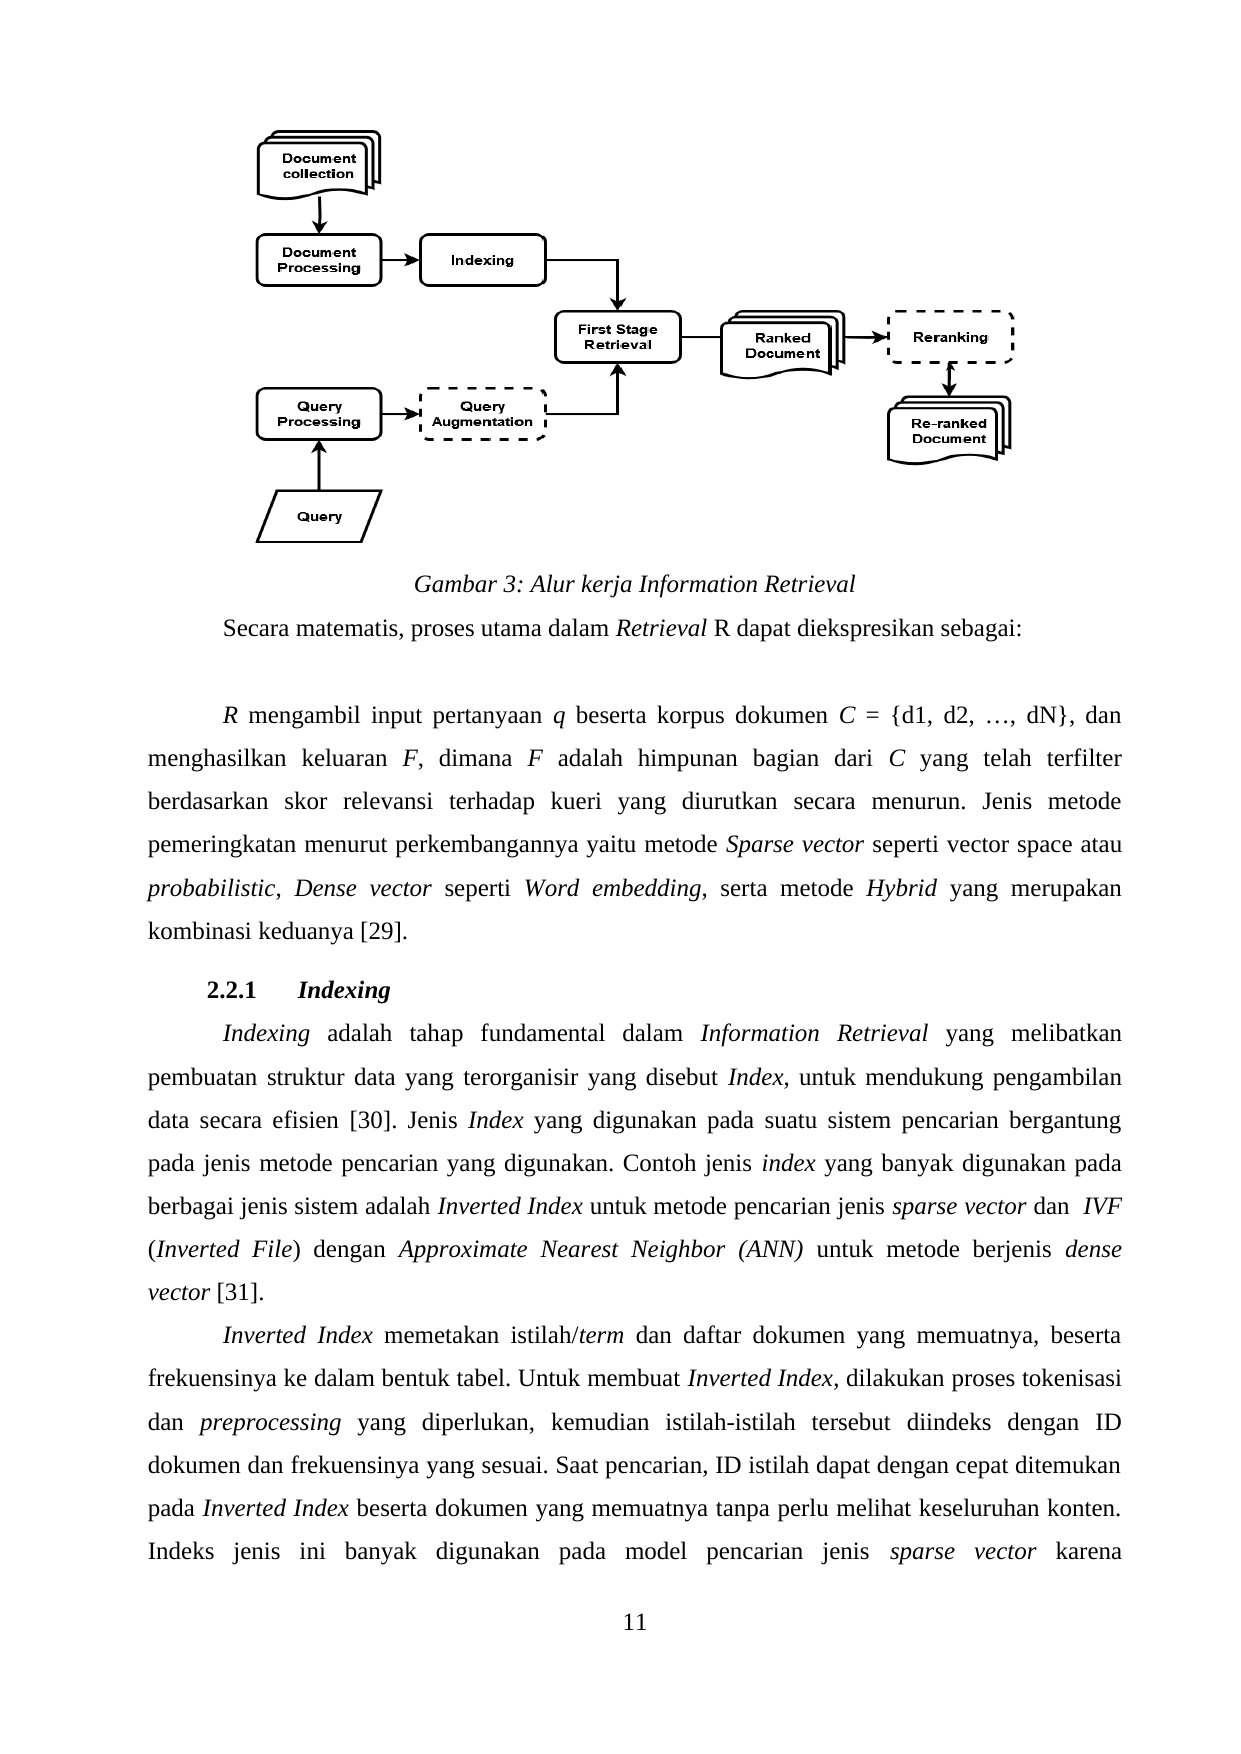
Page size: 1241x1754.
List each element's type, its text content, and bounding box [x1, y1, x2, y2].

subtitle Indexing [207, 975, 1122, 1004]
picture [255, 130, 1015, 543]
text Secara matematis, proses utama dalam Retrieval R dapat diekspresikan sebagai: [148, 613, 1122, 641]
text Gambar 3: Alur kerja Information Retrieval [255, 543, 1014, 598]
text Inverted Index memetakan istilah/term dan daftar dokumen yang memuatnya, beserta frekuensinya ke dalam bentuk tabel. Untuk membuat Inverted Index, dilakukan proses tokenisasi dan preprocessing yang diperlukan, kemudian istilah-istilah tersebut diindeks dengan ID dokumen dan frekuensinya yang sesuai. Saat pencarian, ID istilah dapat dengan cepat ditemukan pada Inverted Index beserta dokumen yang memuatnya tanpa perlu melihat keseluruhan konten. Indeks jenis ini banyak digunakan pada model pencarian jenis sparse vector karena [148, 1320, 1122, 1565]
text R mengambil input pertanyaan q beserta korpus dokumen C = {d1, d2, …, dN}, dan menghasilkan keluaran F, dimana F adalah himpunan bagian dari C yang telah terfilter berdasarkan skor relevansi terhadap kueri yang diurutkan secara menurun. Jenis metode pemeringkatan menurut perkembangannya yaitu metode Sparse vector seperti vector space atau probabilistic, Dense vector seperti Word embedding, serta metode Hybrid yang merupakan kombinasi keduanya [29]. [148, 700, 1122, 944]
text Indexing adalah tahap fundamental dalam Information Retrieval yang melibatkan pembuatan struktur data yang terorganisir yang disebut Index, untuk mendukung pengambilan data secara efisien [30]. Jenis Index yang digunakan pada suatu sistem pencarian bergantung pada jenis metode pencarian yang digunakan. Contoh jenis index yang banyak digunakan pada berbagai jenis sistem adalah Inverted Index untuk metode pencarian jenis sparse vector dan IVF (Inverted File) dengan Approximate Nearest Neighbor (ANN) untuk metode berjenis dense vector [31]. [148, 1018, 1122, 1306]
